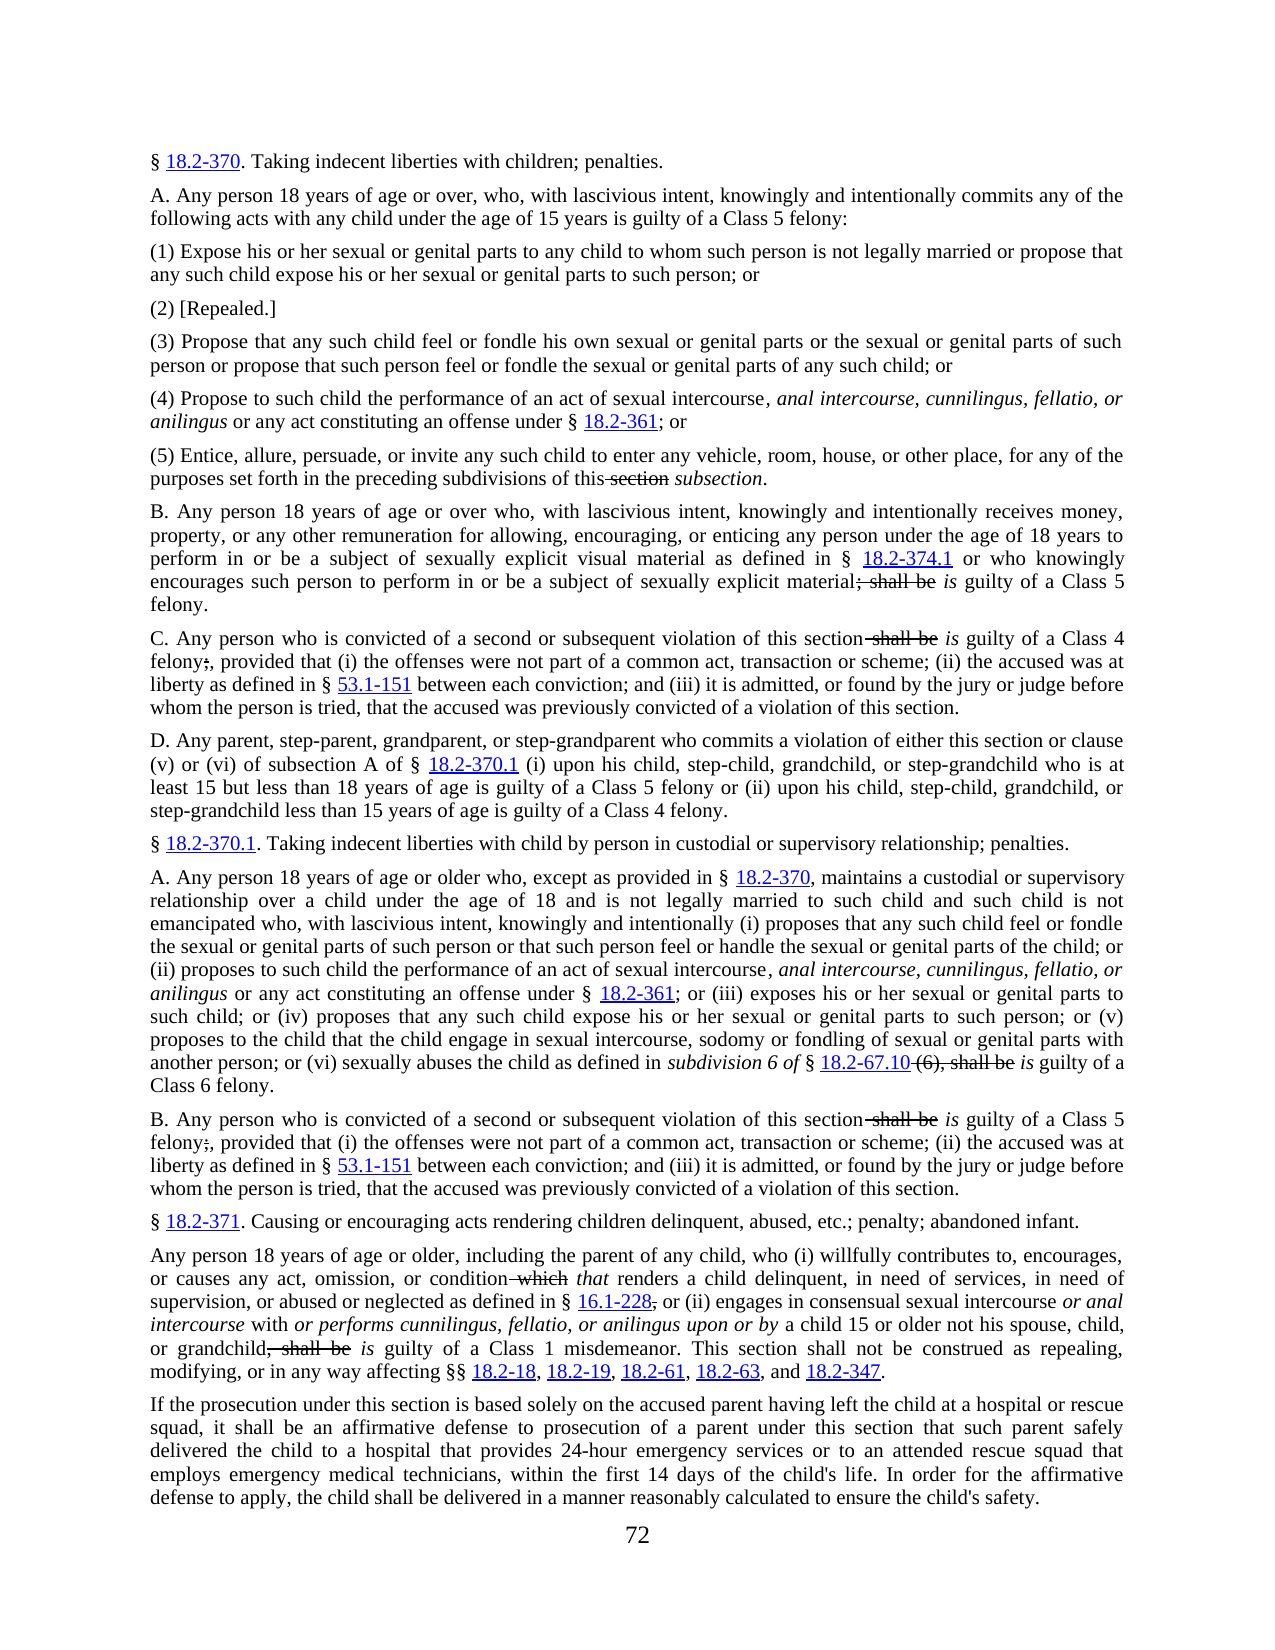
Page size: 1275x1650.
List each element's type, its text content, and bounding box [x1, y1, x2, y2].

text D. Any parent, step-parent, grandparent, or step-grandparent who commits a violation of either this section or clause (v) or (vi) of subsection A of § 18.2-370.1 (i) upon his child, step-child, grandchild, or step-grandchild who is at least 15 but less than 18 years of age is guilty of a Class 5 felony or (ii) upon his child, step-child, grandchild, or step-grandchild less than 15 years of age is guilty of a Class 4 felony. [150, 729, 1125, 822]
text A. Any person 18 years of age or older who, except as provided in § 18.2-370, maintains a custodial or supervisory relationship over a child under the age of 18 and is not legally married to such child and such child is not emancipated who, with lascivious intent, knowingly and intentionally (i) proposes that any such child feel or fondle the sexual or genital parts of such person or that such person feel or handle the sexual or genital parts of the child; or (ii) proposes to such child the performance of an act of sexual intercourse, anal intercourse, cunnilingus, fellatio, or anilingus or any act constituting an offense under § 18.2-361; or (iii) exposes his or her sexual or genital parts to such child; or (iv) proposes that any such child expose his or her sexual or genital parts to such person; or (v) proposes to the child that the child engage in sexual intercourse, sodomy or fondling of sexual or genital parts with another person; or (vi) sexually abuses the child as defined in subdivision 6 of § 18.2-67.10 (6), shall be is guilty of a Class 6 felony. [150, 866, 1125, 1097]
text § 18.2-371. Causing or encouraging acts rendering children delinquent, abused, etc.; penalty; abandoned infant. [150, 1210, 1125, 1233]
text A. Any person 18 years of age or over, who, with lascivious intent, knowingly and intentionally commits any of the following acts with any child under the age of 15 years is guilty of a Class 5 felony: [150, 183, 1125, 230]
text § 18.2-370. Taking indecent liberties with children; penalties. [150, 150, 1125, 173]
text Any person 18 years of age or older, including the parent of any child, who (i) willfully contributes to, encourages, or causes any act, omission, or condition which that renders a child delinquent, in need of services, in need of supervision, or abused or neglected as defined in § 16.1-228, or (ii) engages in consensual sexual intercourse or anal intercourse with or performs cunnilingus, fellatio, or anilingus upon or by a child 15 or older not his spouse, child, or grandchild, shall be is guilty of a Class 1 misdemeanor. This section shall not be construed as repealing, modifying, or in any way affecting §§ 18.2-18, 18.2-19, 18.2-61, 18.2-63, and 18.2-347. [150, 1244, 1125, 1383]
text (1) Expose his or her sexual or genital parts to any child to whom such person is not legally married or propose that any such child expose his or her sexual or genital parts to such person; or [150, 240, 1125, 286]
text (5) Entice, allure, persuade, or invite any such child to enter any vehicle, room, house, or other place, for any of the purposes set forth in the preceding subdivisions of this section subsection. [150, 444, 1125, 490]
text B. Any person who is convicted of a second or subsequent violation of this section shall be is guilty of a Class 5 felony;, provided that (i) the offenses were not part of a common act, transaction or scheme; (ii) the accused was at liberty as defined in § 53.1-151 between each conviction; and (iii) it is admitted, or found by the jury or judge before whom the person is tried, that the accused was previously convicted of a violation of this section. [150, 1107, 1125, 1200]
text B. Any person 18 years of age or over who, with lascivious intent, knowingly and intentionally receives money, property, or any other remuneration for allowing, encouraging, or enticing any person under the age of 18 years to perform in or be a subject of sexually explicit visual material as defined in § 18.2-374.1 or who knowingly encourages such person to perform in or be a subject of sexually explicit material; shall be is guilty of a Class 5 felony. [150, 500, 1125, 616]
text (3) Propose that any such child feel or fondle his own sexual or genital parts or the sexual or genital parts of such person or propose that such person feel or fondle the sexual or genital parts of any such child; or [150, 330, 1125, 377]
text If the prosecution under this section is based solely on the accused parent having left the child at a hospital or rescue squad, it shall be an affirmative defense to prosecution of a parent under this section that such parent safely delivered the child to a hospital that provides 24-hour emergency services or to an attended rescue squad that employs emergency medical technicians, within the first 14 days of the child's life. In order for the affirmative defense to apply, the child shall be delivered in a manner reasonably calculated to ensure the child's safety. [150, 1393, 1125, 1509]
text (4) Propose to such child the performance of an act of sexual intercourse, anal intercourse, cunnilingus, fellatio, or anilingus or any act constituting an offense under § 18.2-361; or [150, 387, 1125, 433]
text § 18.2-370.1. Taking indecent liberties with child by person in custodial or supervisory relationship; penalties. [150, 832, 1125, 855]
text C. Any person who is convicted of a second or subsequent violation of this section shall be is guilty of a Class 4 felony;, provided that (i) the offenses were not part of a common act, transaction or scheme; (ii) the accused was at liberty as defined in § 53.1-151 between each conviction; and (iii) it is admitted, or found by the jury or judge before whom the person is tried, that the accused was previously convicted of a violation of this section. [150, 626, 1125, 719]
text (2) [Repealed.] [150, 297, 1125, 320]
